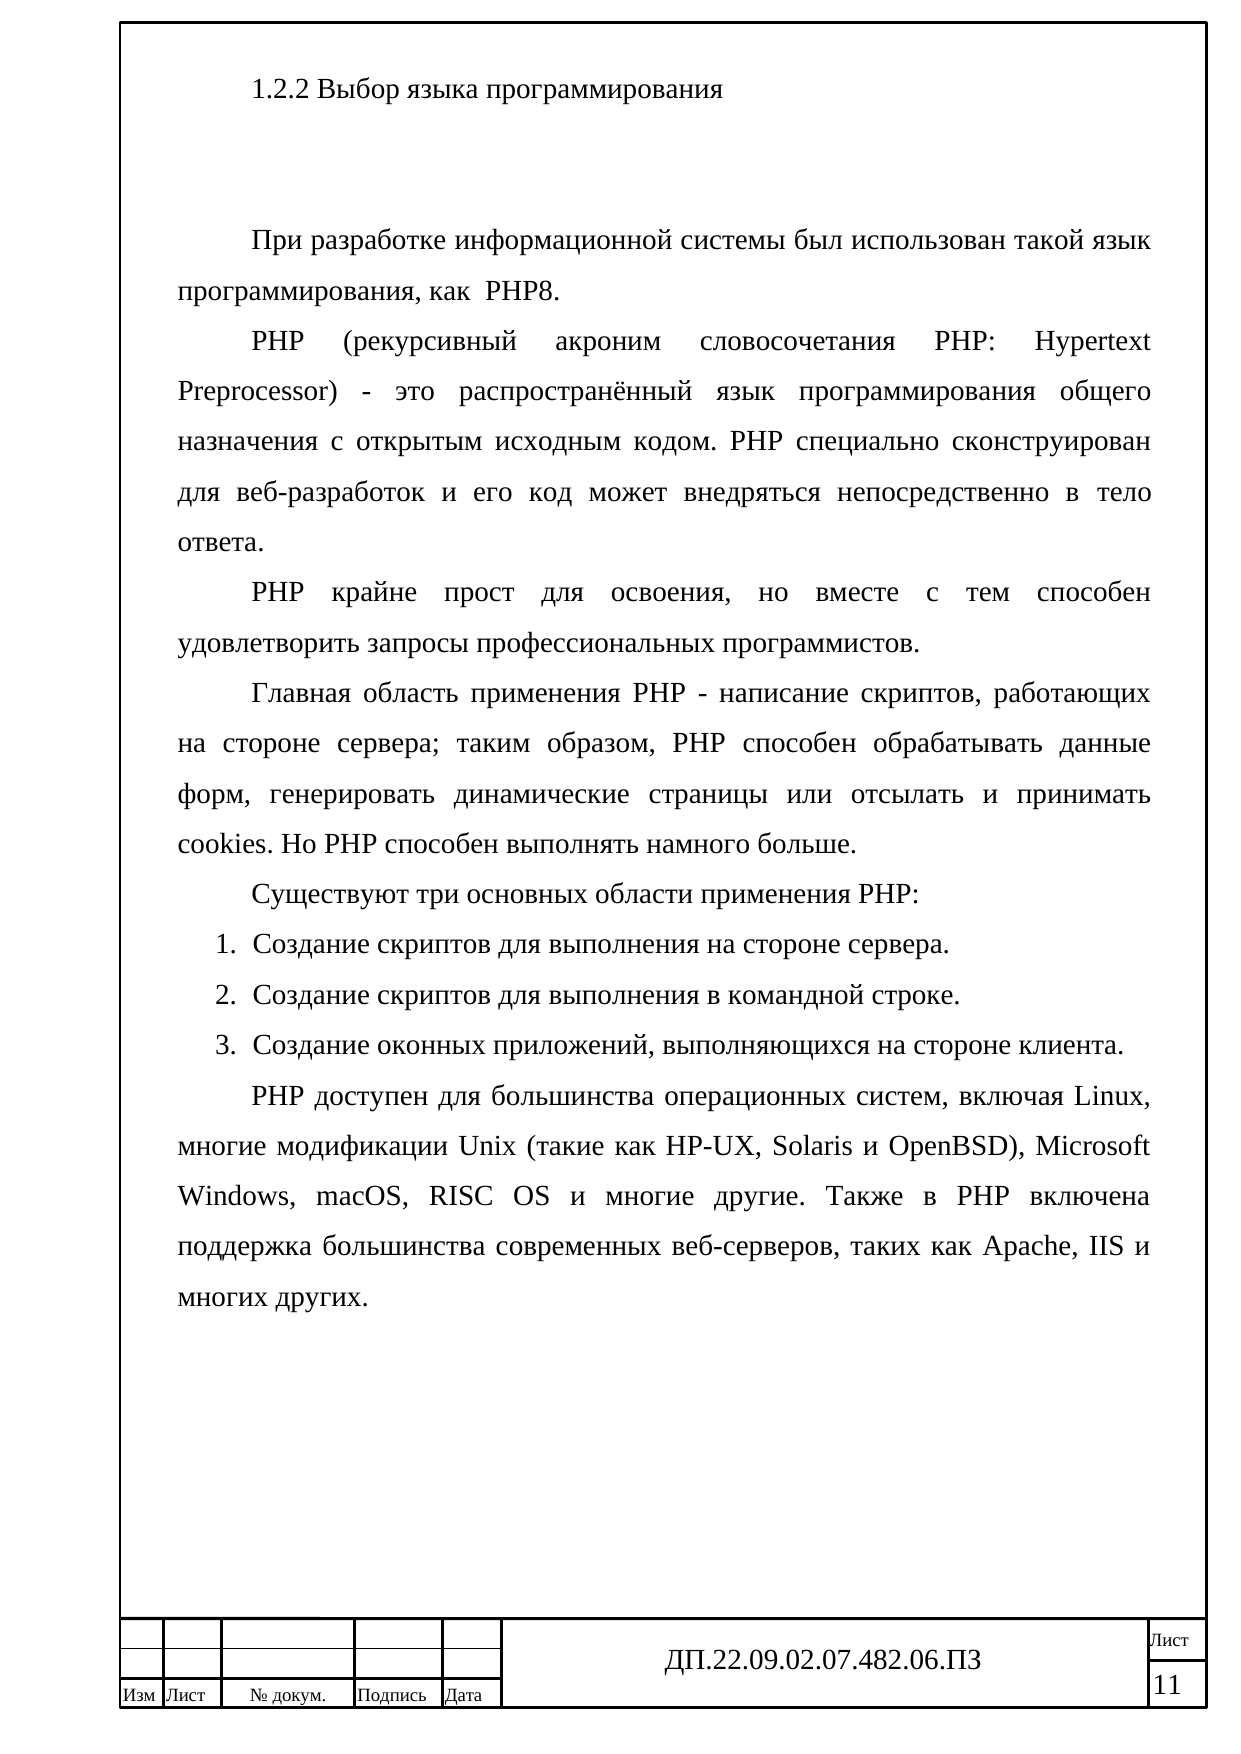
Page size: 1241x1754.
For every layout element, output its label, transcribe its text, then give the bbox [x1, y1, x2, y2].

subtitle Выбор языка программирования [251, 71, 1152, 105]
text PHP доступен для большинства операционных систем, включая Linux, многие модификации Unix (такие как HP-UX, Solaris и OpenBSD), Microsoft Windows, macOS, RISC OS и многие другие. Также в PHP включена поддержка большинства современных веб-серверов, таких как Apache, IIS и многих других. [177, 1078, 1152, 1312]
text Существуют три основных области применения PHP: [177, 876, 1152, 910]
text PHP (рекурсивный акроним словосочетания PHP: Hypertext Preprocessor) - это распространённый язык программирования общего назначения с открытым исходным кодом. PHP специально сконструирован для веб-разработок и его код может внедряться непосредственно в тело ответа. [177, 323, 1152, 558]
list Создание оконных приложений, выполняющихся на стороне клиента. [215, 1027, 1152, 1061]
text PHP крайне прост для освоения, но вместе с тем способен удовлетворить запросы профессиональных программистов. [177, 574, 1152, 658]
text Главная область применения PHP - написание скриптов, работающих на стороне сервера; таким образом, PHP способен обрабатывать данные форм, генерировать динамические страницы или отсылать и принимать cookies. Но PHP способен выполнять намного больше. [177, 675, 1152, 859]
list Создание скриптов для выполнения на стороне сервера. [215, 927, 1152, 960]
text При разработке информационной системы был использован такой язык программирования, как PHP8. [177, 222, 1152, 306]
list Создание скриптов для выполнения в командной строке. [215, 977, 1152, 1011]
